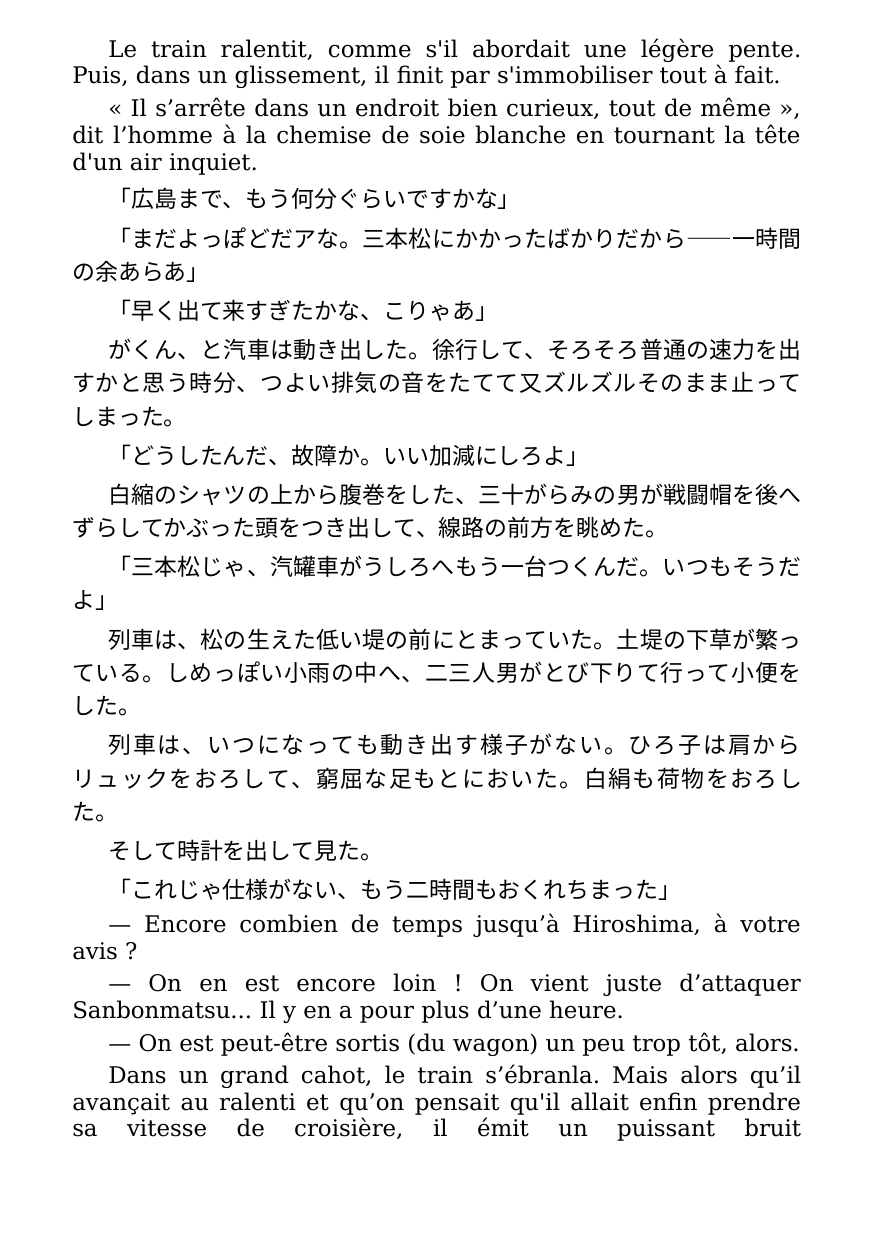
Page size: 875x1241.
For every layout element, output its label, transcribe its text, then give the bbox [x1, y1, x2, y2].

text « Il s’arrête dans un endroit bien curieux, tout de même », dit l’homme à la chemise de soie blanche en tournant la tête d'un air inquiet. [72, 95, 802, 175]
text がくん、と汽車は動き出した。徐行して、そろそろ普通の速力を出すかと思う時分、つよい排気の音をたてて又ズルズルそのまま止ってしまった。 [72, 332, 802, 432]
text そして時計を出して見た。 [72, 833, 802, 866]
text — Encore combien de temps jusqu’à Hiroshima, à votre avis ? [72, 911, 802, 964]
text 「これじゃ仕様がない、もう二時間もおくれちまった」 [72, 872, 802, 905]
text — On est peut-être sortis (du wagon) un peu trop tôt, alors. [72, 1030, 802, 1056]
text 「まだよっぽどだアな。三本松にかかったばかりだから――一時間の余あらあ」 [72, 220, 802, 287]
text Dans un grand cahot, le train s’ébranla. Mais alors qu’il avançait au ralenti et qu’on pensait qu'il allait enfin prendre sa vitesse de croisière, il émit un puissant bruit [72, 1062, 802, 1142]
text 「どうしたんだ、故障か。いい加減にしろよ」 [72, 438, 802, 471]
text 列車は、松の生えた低い堤の前にとまっていた。土堤の下草が繁っている。しめっぽい小雨の中へ、二三人男がとび下りて行って小便をした。 [72, 622, 802, 721]
text 白縮のシャツの上から腹巻をした、三十がらみの男が戦闘帽を後へずらしてかぶった頭をつき出して、線路の前方を眺めた。 [72, 477, 802, 543]
text Le train ralentit, comme s'il abordait une légère pente. Puis, dans un glissement, il finit par s'immobiliser tout à fait. [72, 36, 802, 89]
text 「広島まで、もう何分ぐらいですかな」 [72, 181, 802, 214]
text 列車は、いつになっても動き出す様子がない。ひろ子は肩からリュックをおろして、窮屈な足もとにおいた。白絹も荷物をおろした。 [72, 727, 802, 827]
text — On en est encore loin ! On vient juste d’attaquer Sanbonmatsu... Il y en a pour plus d’une heure. [72, 970, 802, 1024]
text 「三本松じゃ、汽罐車がうしろへもう一台つくんだ。いつもそうだよ」 [72, 549, 802, 616]
text 「早く出て来すぎたかな、こりゃあ」 [72, 293, 802, 326]
